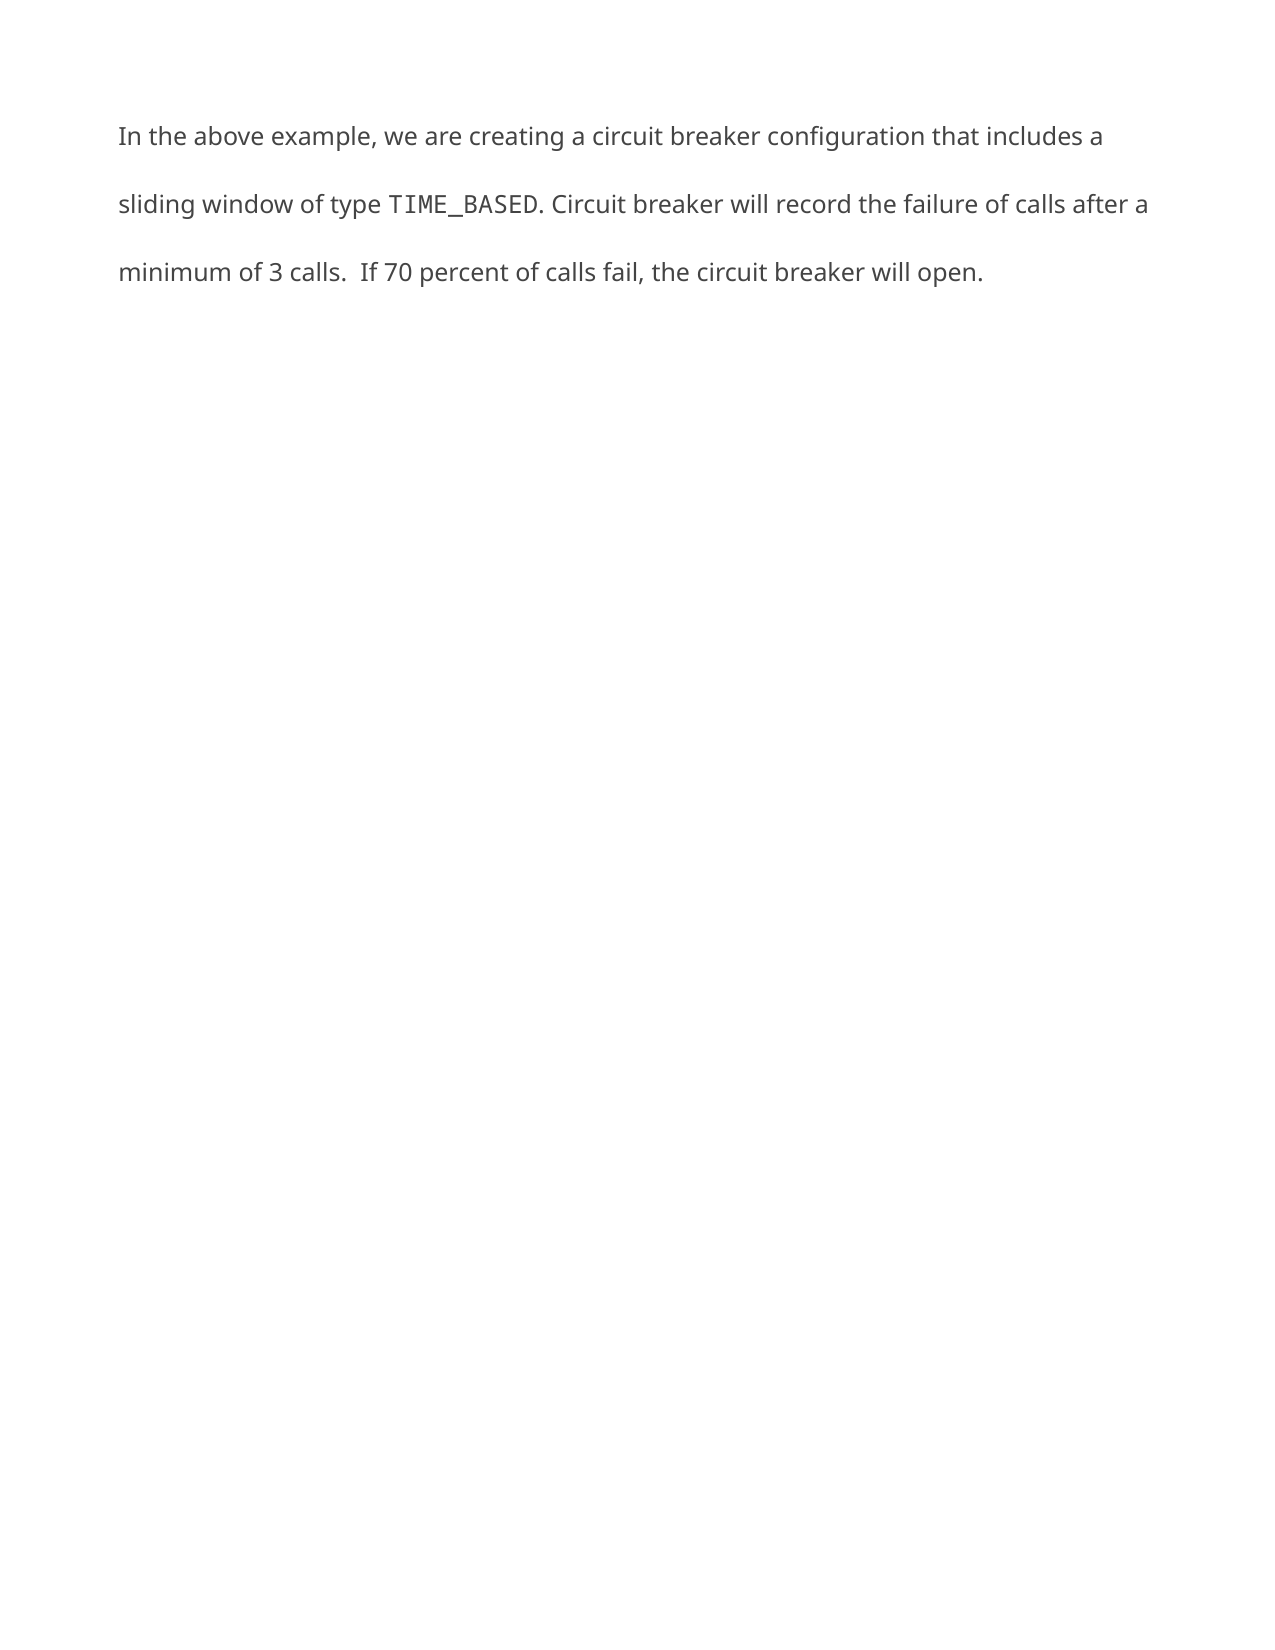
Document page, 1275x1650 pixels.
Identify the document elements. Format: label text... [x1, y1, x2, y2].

text In the above example, we are creating a circuit breaker configuration that includes a sliding window of type TIME_BASED. Circuit breaker will record the failure of calls after a minimum of 3 calls. If 70 percent of calls fail, the circuit breaker will open. [118, 118, 1157, 288]
